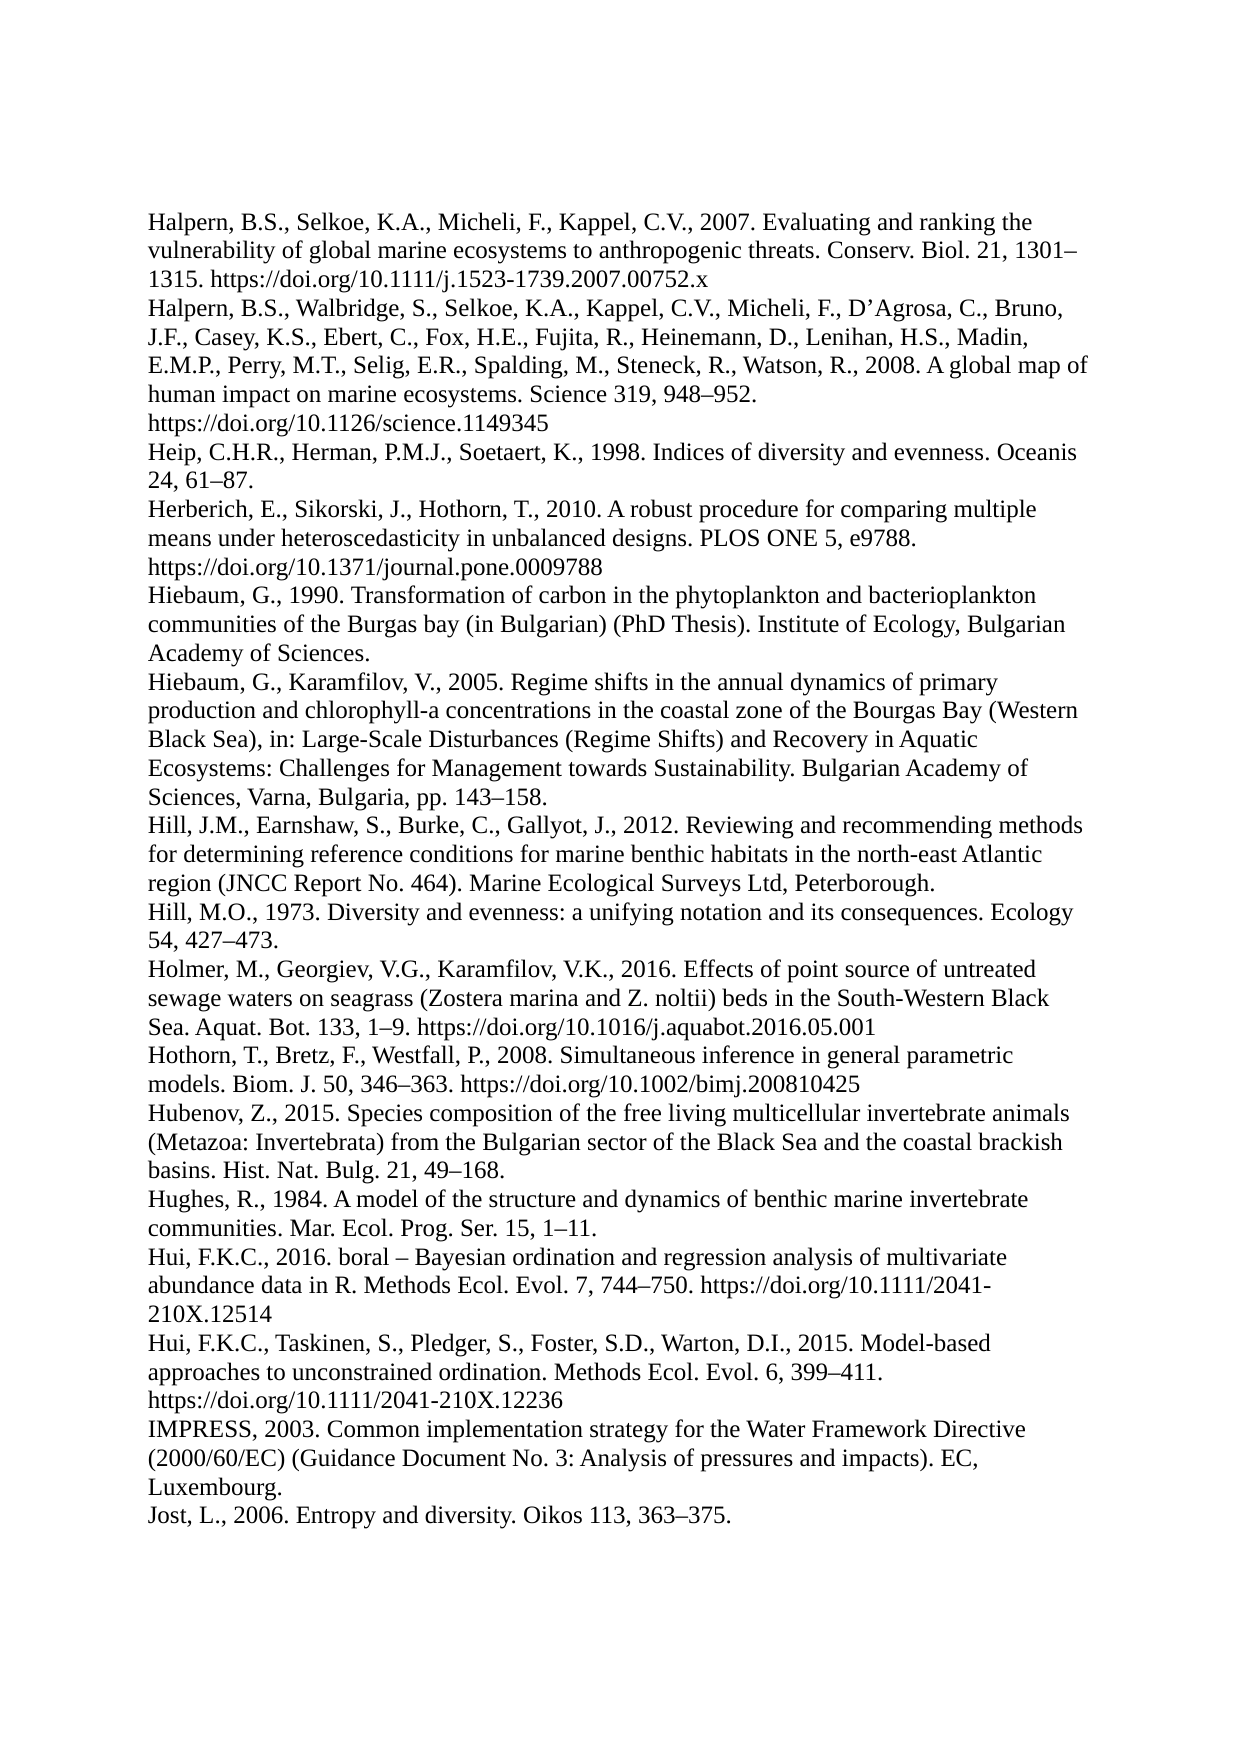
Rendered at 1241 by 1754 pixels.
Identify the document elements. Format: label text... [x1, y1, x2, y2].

text Hill, M.O., 1973. Diversity and evenness: a unifying notation and its consequences. Ecology 54, 427–473. [148, 897, 1093, 954]
text Heip, C.H.R., Herman, P.M.J., Soetaert, K., 1998. Indices of diversity and evenness. Oceanis 24, 61–87. [148, 437, 1093, 494]
text Halpern, B.S., Selkoe, K.A., Micheli, F., Kappel, C.V., 2007. Evaluating and ranking the vulnerability of global marine ecosystems to anthropogenic threats. Conserv. Biol. 21, 1301–1315. https://doi.org/10.1111/j.1523-1739.2007.00752.x [148, 207, 1093, 293]
text Hiebaum, G., 1990. Transformation of carbon in the phytoplankton and bacterioplankton communities of the Burgas bay (in Bulgarian) (PhD Thesis). Institute of Ecology, Bulgarian Academy of Sciences. [148, 580, 1093, 667]
text Jost, L., 2006. Entropy and diversity. Oikos 113, 363–375. [148, 1500, 1093, 1529]
text Hui, F.K.C., Taskinen, S., Pledger, S., Foster, S.D., Warton, D.I., 2015. Model-based approaches to unconstrained ordination. Methods Ecol. Evol. 6, 399–411. https://doi.org/10.1111/2041-210X.12236 [148, 1328, 1093, 1414]
text IMPRESS, 2003. Common implementation strategy for the Water Framework Directive (2000/60/EC) (Guidance Document No. 3: Analysis of pressures and impacts). EC, Luxembourg. [148, 1414, 1093, 1500]
text Hothorn, T., Bretz, F., Westfall, P., 2008. Simultaneous inference in general parametric models. Biom. J. 50, 346–363. https://doi.org/10.1002/bimj.200810425 [148, 1040, 1093, 1098]
text Holmer, M., Georgiev, V.G., Karamfilov, V.K., 2016. Effects of point source of untreated sewage waters on seagrass (Zostera marina and Z. noltii) beds in the South-Western Black Sea. Aquat. Bot. 133, 1–9. https://doi.org/10.1016/j.aquabot.2016.05.001 [148, 954, 1093, 1040]
text Hiebaum, G., Karamfilov, V., 2005. Regime shifts in the annual dynamics of primary production and chlorophyll-a concentrations in the coastal zone of the Bourgas Bay (Western Black Sea), in: Large-Scale Disturbances (Regime Shifts) and Recovery in Aquatic Ecosystems: Challenges for Management towards Sustainability. Bulgarian Academy of Sciences, Varna, Bulgaria, pp. 143–158. [148, 667, 1093, 810]
text Hui, F.K.C., 2016. boral – Bayesian ordination and regression analysis of multivariate abundance data in R. Methods Ecol. Evol. 7, 744–750. https://doi.org/10.1111/2041-210X.12514 [148, 1242, 1093, 1328]
text Hughes, R., 1984. A model of the structure and dynamics of benthic marine invertebrate communities. Mar. Ecol. Prog. Ser. 15, 1–11. [148, 1184, 1093, 1242]
text Halpern, B.S., Walbridge, S., Selkoe, K.A., Kappel, C.V., Micheli, F., D’Agrosa, C., Bruno, J.F., Casey, K.S., Ebert, C., Fox, H.E., Fujita, R., Heinemann, D., Lenihan, H.S., Madin, E.M.P., Perry, M.T., Selig, E.R., Spalding, M., Steneck, R., Watson, R., 2008. A global map of human impact on marine ecosystems. Science 319, 948–952. https://doi.org/10.1126/science.1149345 [148, 293, 1093, 437]
text Herberich, E., Sikorski, J., Hothorn, T., 2010. A robust procedure for comparing multiple means under heteroscedasticity in unbalanced designs. PLOS ONE 5, e9788. https://doi.org/10.1371/journal.pone.0009788 [148, 494, 1093, 580]
text Hill, J.M., Earnshaw, S., Burke, C., Gallyot, J., 2012. Reviewing and recommending methods for determining reference conditions for marine benthic habitats in the north-east Atlantic region (JNCC Report No. 464). Marine Ecological Surveys Ltd, Peterborough. [148, 810, 1093, 897]
text Hubenov, Z., 2015. Species composition of the free living multicellular invertebrate animals (Metazoa: Invertebrata) from the Bulgarian sector of the Black Sea and the coastal brackish basins. Hist. Nat. Bulg. 21, 49–168. [148, 1098, 1093, 1184]
